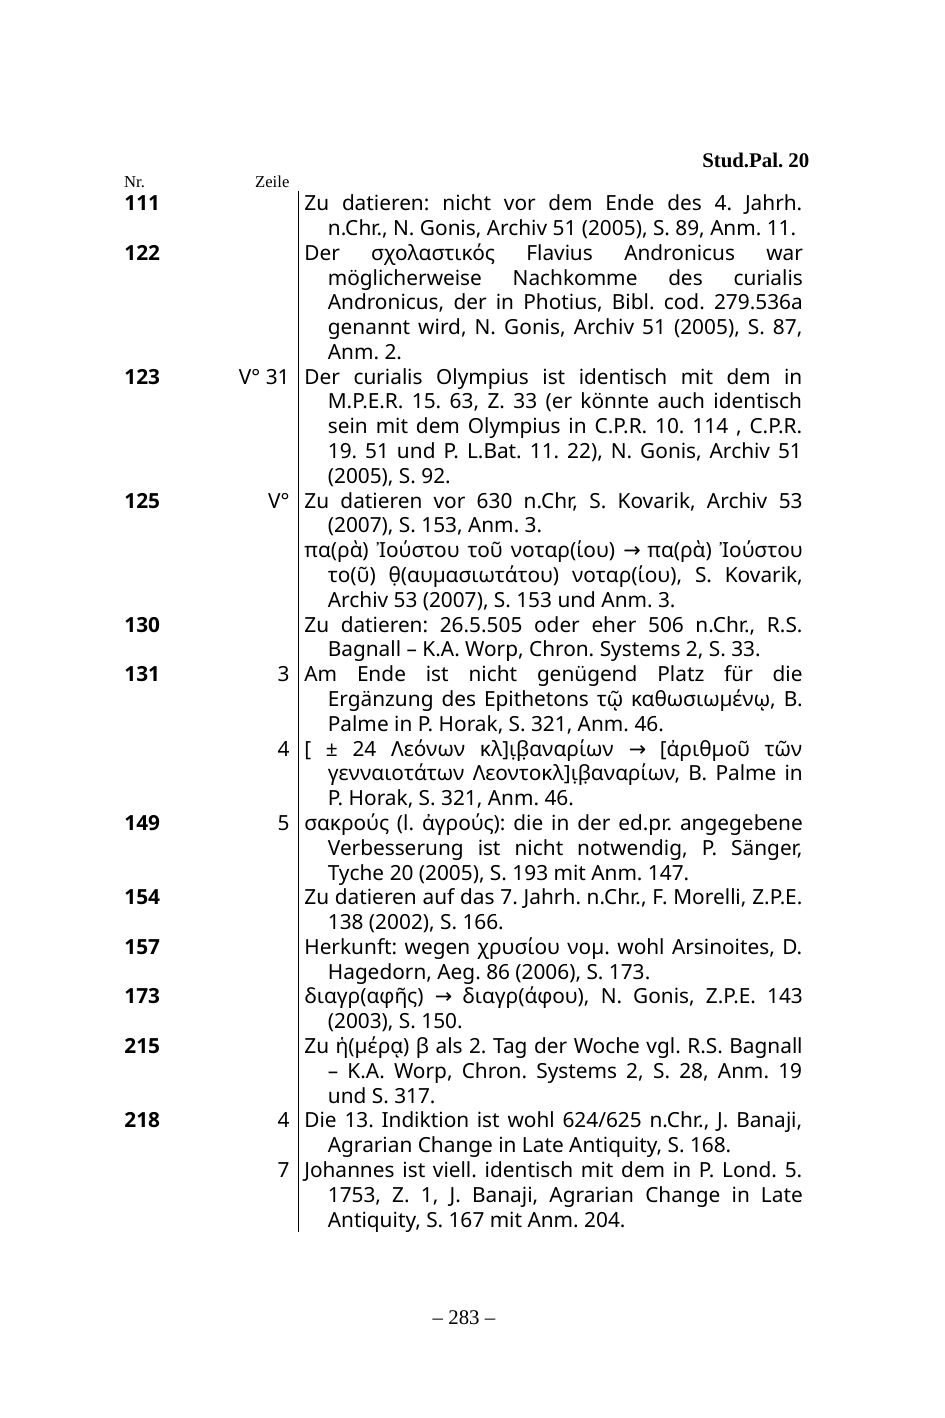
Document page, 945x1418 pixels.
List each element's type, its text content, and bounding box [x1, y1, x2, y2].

table_cell 5 [207, 811, 298, 885]
table_cell 215 [118, 1034, 298, 1108]
table_cell 173 [118, 984, 298, 1034]
table_cell V° 31 [207, 364, 298, 488]
table_cell 3 [207, 662, 298, 736]
table_cell Zu datieren vor 630 n.Chr, S. Kovarik, Archiv 53 (2007), S. 153, Anm. 3. [299, 488, 809, 538]
table_cell Am Ende ist nicht genügend Platz für die Ergänzung des Epithetons τῷ καθωσιωμένῳ, B. Palme in P. Horak, S. 321, Anm. 46. [299, 662, 809, 736]
table_cell 4 [207, 736, 298, 811]
table_cell σακρούς (l. ἀγρούς): die in der ed.pr. angegebene Verbesserung ist nicht notwendig, P. Sänger, Tyche 20 (2005), S. 193 mit Anm. 147. [299, 811, 809, 885]
table_cell Johannes ist viell. identisch mit dem in P. Lond. 5. 1753, Z. 1, J. Banaji, Agrarian Change in Late Antiquity, S. 167 mit Anm. 204. [299, 1158, 809, 1232]
table_cell [207, 538, 298, 612]
table_cell Zu datieren: nicht vor dem Ende des 4. Jahrh. n.Chr., N. Gonis, Archiv 51 (2005), S. 89, Anm. 11. [299, 191, 809, 240]
table_cell 154 [118, 885, 298, 934]
table_cell V° [207, 488, 298, 538]
table_cell 7 [207, 1158, 298, 1232]
table_cell [118, 538, 207, 612]
table_cell 130 [118, 612, 298, 662]
table_cell 123 [118, 364, 207, 488]
table_cell [118, 1158, 207, 1232]
table_cell 149 [118, 811, 207, 885]
table_cell Zu ἡ(μέρᾳ) β als 2. Tag der Woche vgl. R.S. Bagnall – K.A. Worp, Chron. Systems 2, S. 28, Anm. 19 und S. 317. [299, 1034, 809, 1108]
table_cell Zu datieren auf das 7. Jahrh. n.Chr., F. Morelli, Z.P.E. 138 (2002), S. 166. [299, 885, 809, 934]
table_cell 4 [207, 1108, 298, 1158]
table_cell [118, 736, 207, 811]
table_cell 131 [118, 662, 207, 736]
table_cell Die 13. Indiktion ist wohl 624/625 n.Chr., J. Banaji, Agrarian Change in Late Antiquity, S. 168. [299, 1108, 809, 1158]
table_cell διαγρ(αφῆς) → διαγρ(άφου), N. Gonis, Z.P.E. 143 (2003), S. 150. [299, 984, 809, 1034]
table_cell Zu datieren: 26.5.505 oder eher 506 n.Chr., R.S. Bagnall – K.A. Worp, Chron. Systems 2, S. 33. [299, 612, 809, 662]
table_cell Der σχολαστικός Flavius Andronicus war möglicherweise Nachkomme des curialis Andronicus, der in Photius, Bibl. cod. 279.536a genannt wird, N. Gonis, Archiv 51 (2005), S. 87, Anm. 2. [299, 240, 809, 364]
table_cell 111 [118, 191, 298, 240]
table_cell 125 [118, 488, 207, 538]
table_cell πα(ρὰ) Ἰούστου τοῦ νοταρ(ίου) → πα(ρὰ) Ἰούστου το(ῦ) θ̣(αυμασιωτάτου) νοταρ(ίου), S. Kovarik, Archiv 53 (2007), S. 153 und Anm. 3. [299, 538, 809, 612]
table_cell Herkunft: wegen χρυσίου νομ. wohl Arsinoites, D. Hagedorn, Aeg. 86 (2006), S. 173. [299, 935, 809, 984]
table_cell 218 [118, 1108, 207, 1158]
table_cell 157 [118, 935, 298, 984]
table_cell [ ± 24 Λεόνων κλ]ι̣β̣αναρίων → [ἀριθμοῦ τῶν γενναιοτάτων Λεοντοκλ]ι̣β̣αναρίων, B. Palme in P. Horak, S. 321, Anm. 46. [299, 736, 809, 811]
table_cell Der curialis Olympius ist identisch mit dem in M.P.E.R. 15. 63, Z. 33 (er könnte auch identisch sein mit dem Olympius in C.P.R. 10. 114 , C.P.R. 19. 51 und P. L.Bat. 11. 22), N. Gonis, Archiv 51 (2005), S. 92. [299, 364, 809, 488]
table_cell 122 [118, 240, 298, 364]
